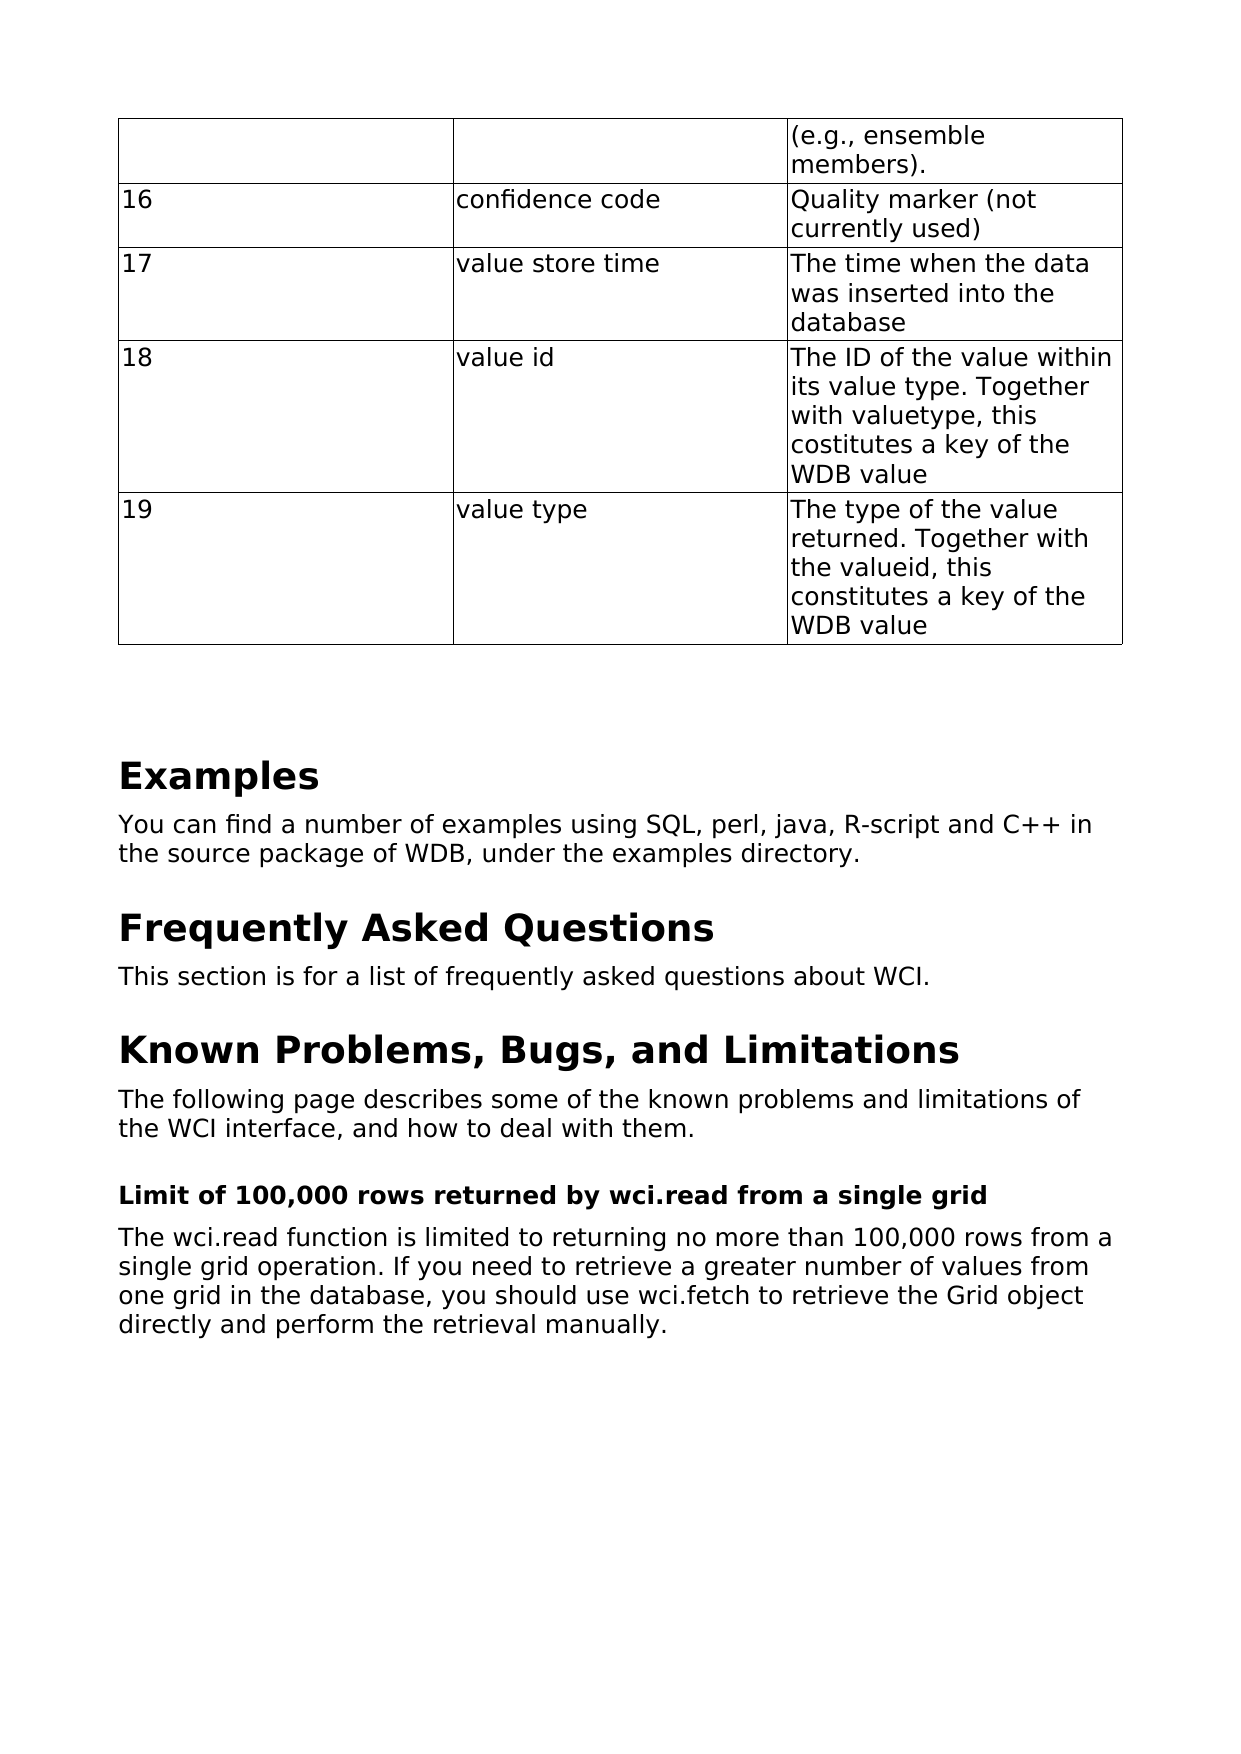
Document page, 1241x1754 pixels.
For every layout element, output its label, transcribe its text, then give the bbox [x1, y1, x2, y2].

table_cell The ID of the value within its value type. Together with valuetype, this costitutes a key of the WDB value [788, 341, 1122, 492]
table_cell value id [454, 341, 787, 492]
table_cell 16 [119, 184, 453, 247]
subtitle Examples [118, 754, 1122, 798]
table_cell confidence code [454, 184, 787, 247]
table_cell [119, 119, 453, 182]
table_cell 18 [119, 341, 453, 492]
text The following page describes some of the known problems and limitations of the WCI interface, and how to deal with them. [118, 1085, 1122, 1144]
text You can find a number of examples using SQL, perl, java, R-script and C++ in the source package of WDB, under the examples directory. [118, 811, 1122, 869]
table_cell 19 [119, 493, 453, 644]
table_cell Quality marker (not currently used) [788, 184, 1122, 247]
table_cell [454, 119, 787, 182]
subtitle Frequently Asked Questions [118, 906, 1122, 950]
subtitle Limit of 100,000 rows returned by wci.read from a single grid [118, 1181, 1122, 1210]
subtitle Known Problems, Bugs, and Limitations [118, 1029, 1122, 1073]
table_cell 17 [119, 248, 453, 340]
text The wci.read function is limited to returning no more than 100,000 rows from a single grid operation. If you need to retrieve a greater number of values from one grid in the database, you should use wci.fetch to retrieve the Grid object directly and perform the retrieval manually. [118, 1223, 1122, 1339]
table_cell The time when the data was inserted into the database [788, 248, 1122, 340]
text This section is for a list of frequently asked questions about WCI. [118, 962, 1122, 992]
table_cell value store time [454, 248, 787, 340]
table_cell The type of the value returned. Together with the valueid, this constitutes a key of the WDB value [788, 493, 1122, 644]
table_cell value type [454, 493, 787, 644]
table_cell (e.g., ensemble members). [788, 119, 1122, 182]
